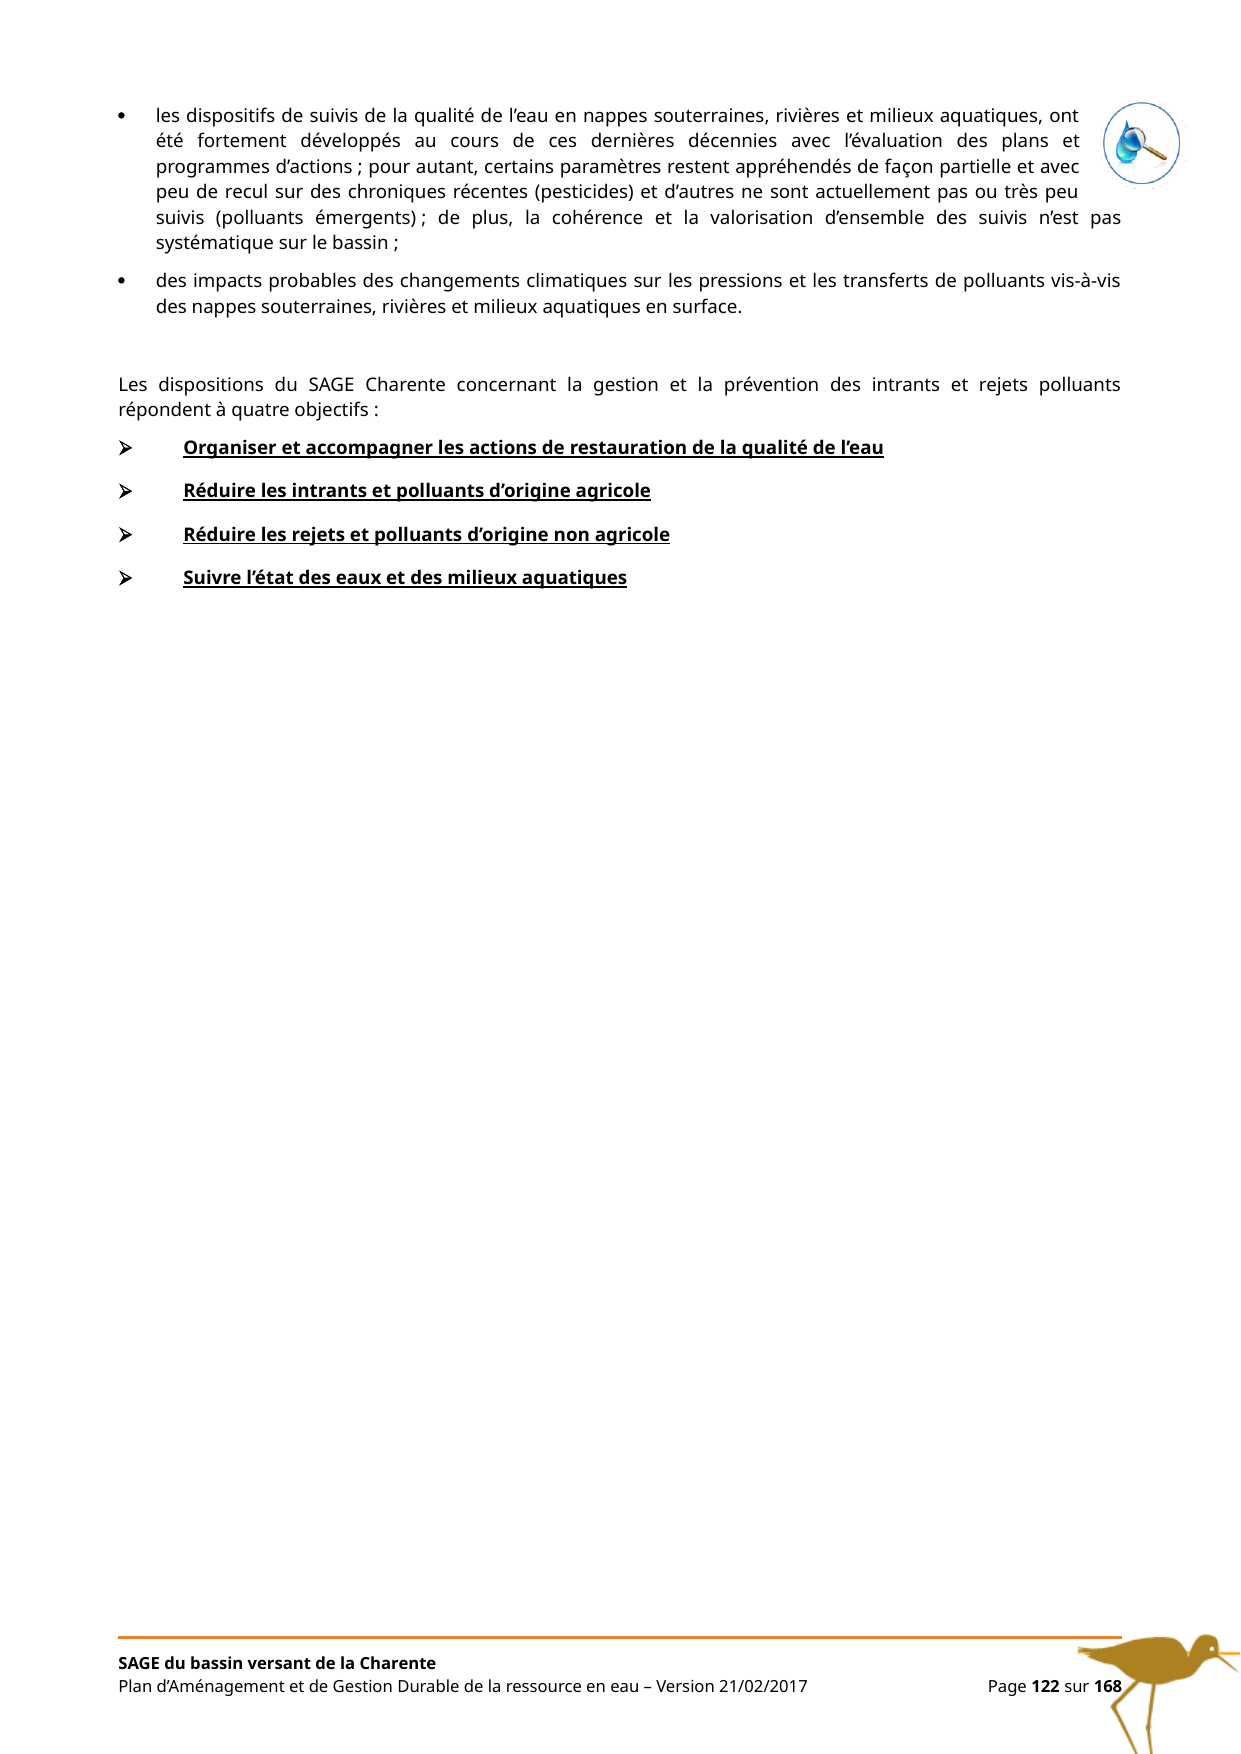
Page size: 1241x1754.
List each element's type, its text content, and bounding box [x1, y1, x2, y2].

list Réduire les intrants et polluants d’origine agricole [118, 478, 1122, 503]
picture [1077, 1629, 1241, 1754]
text Les dispositions du SAGE Charente concernant la gestion et la prévention des intrants et rejets polluants répondent à quatre objectifs : [118, 371, 1122, 422]
list Organiser et accompagner les actions de restauration de la qualité de l’eau [118, 434, 1122, 460]
list Suivre l’état des eaux et des milieux aquatiques [118, 565, 1122, 590]
list des impacts probables des changements climatiques sur les pressions et les transferts de polluants vis-à-vis des nappes souterraines, rivières et milieux aquatiques en surface. [118, 268, 1122, 319]
picture [1099, 98, 1188, 189]
list les dispositifs de suivis de la qualité de l’eau en nappes souterraines, rivières et milieux aquatiques, ont été fortement développés au cours de ces dernières décennies avec l’évaluation des plans et programmes d’actions ; pour autant, certains paramètres restent appréhendés de façon partielle et avec peu de recul sur des chroniques récentes (pesticides) et d’autres ne sont actuellement pas ou très peu suivis (polluants émergents) ; de plus, la cohérence et la valorisation d’ensemble des suivis n’est pas systématique sur le bassin ; [118, 102, 1122, 255]
list Réduire les rejets et polluants d’origine non agricole [118, 521, 1122, 547]
